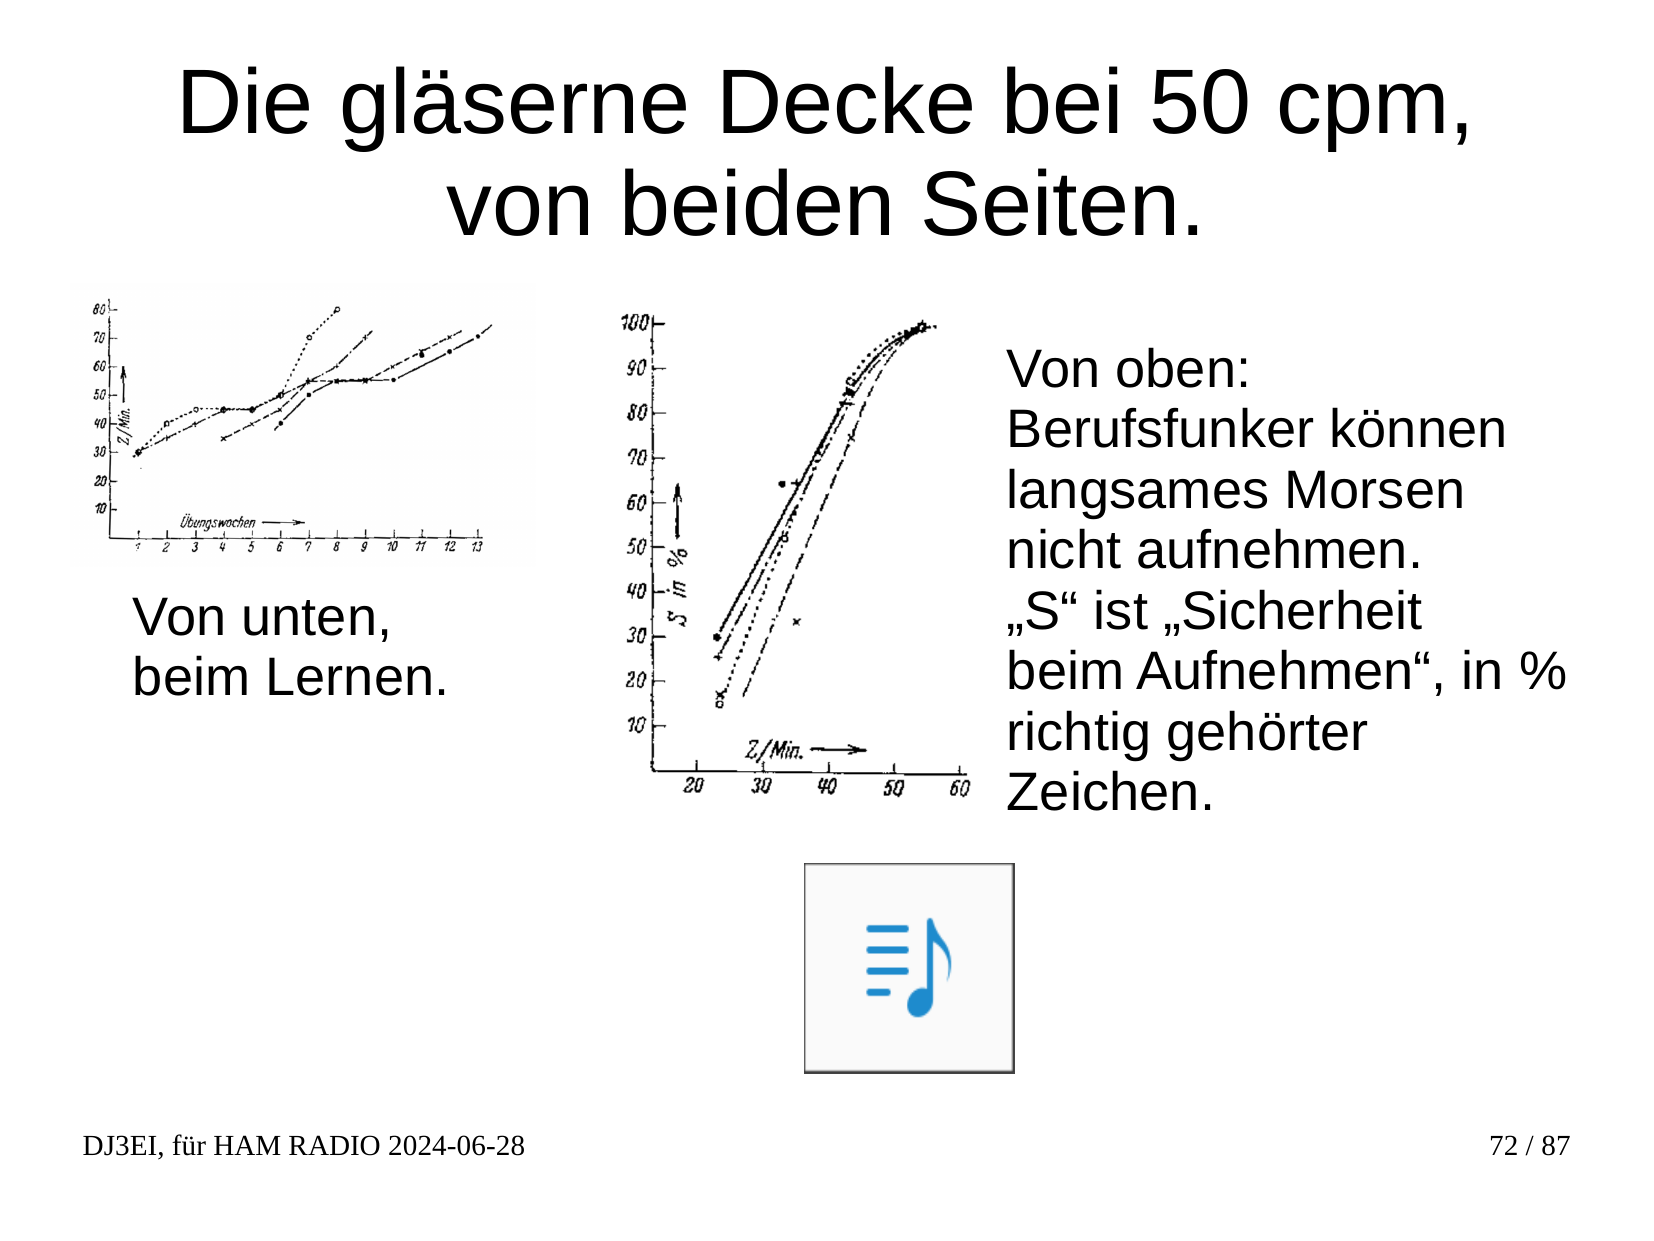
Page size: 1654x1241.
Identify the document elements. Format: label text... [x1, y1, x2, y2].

text_box Von oben: Berufsfunker können langsames Morsen nicht aufnehmen. „S“ ist „Sicherheit beim Aufnehmen“, in % richtig gehörter Zeichen. [992, 330, 1595, 839]
title Die gläserne Decke bei 50 cpm, von beiden Seiten. [82, 49, 1571, 257]
text_box Von unten, beim Lernen. [118, 578, 465, 715]
picture [70, 283, 536, 567]
picture [614, 307, 981, 802]
text_box [803, 862, 1016, 1075]
